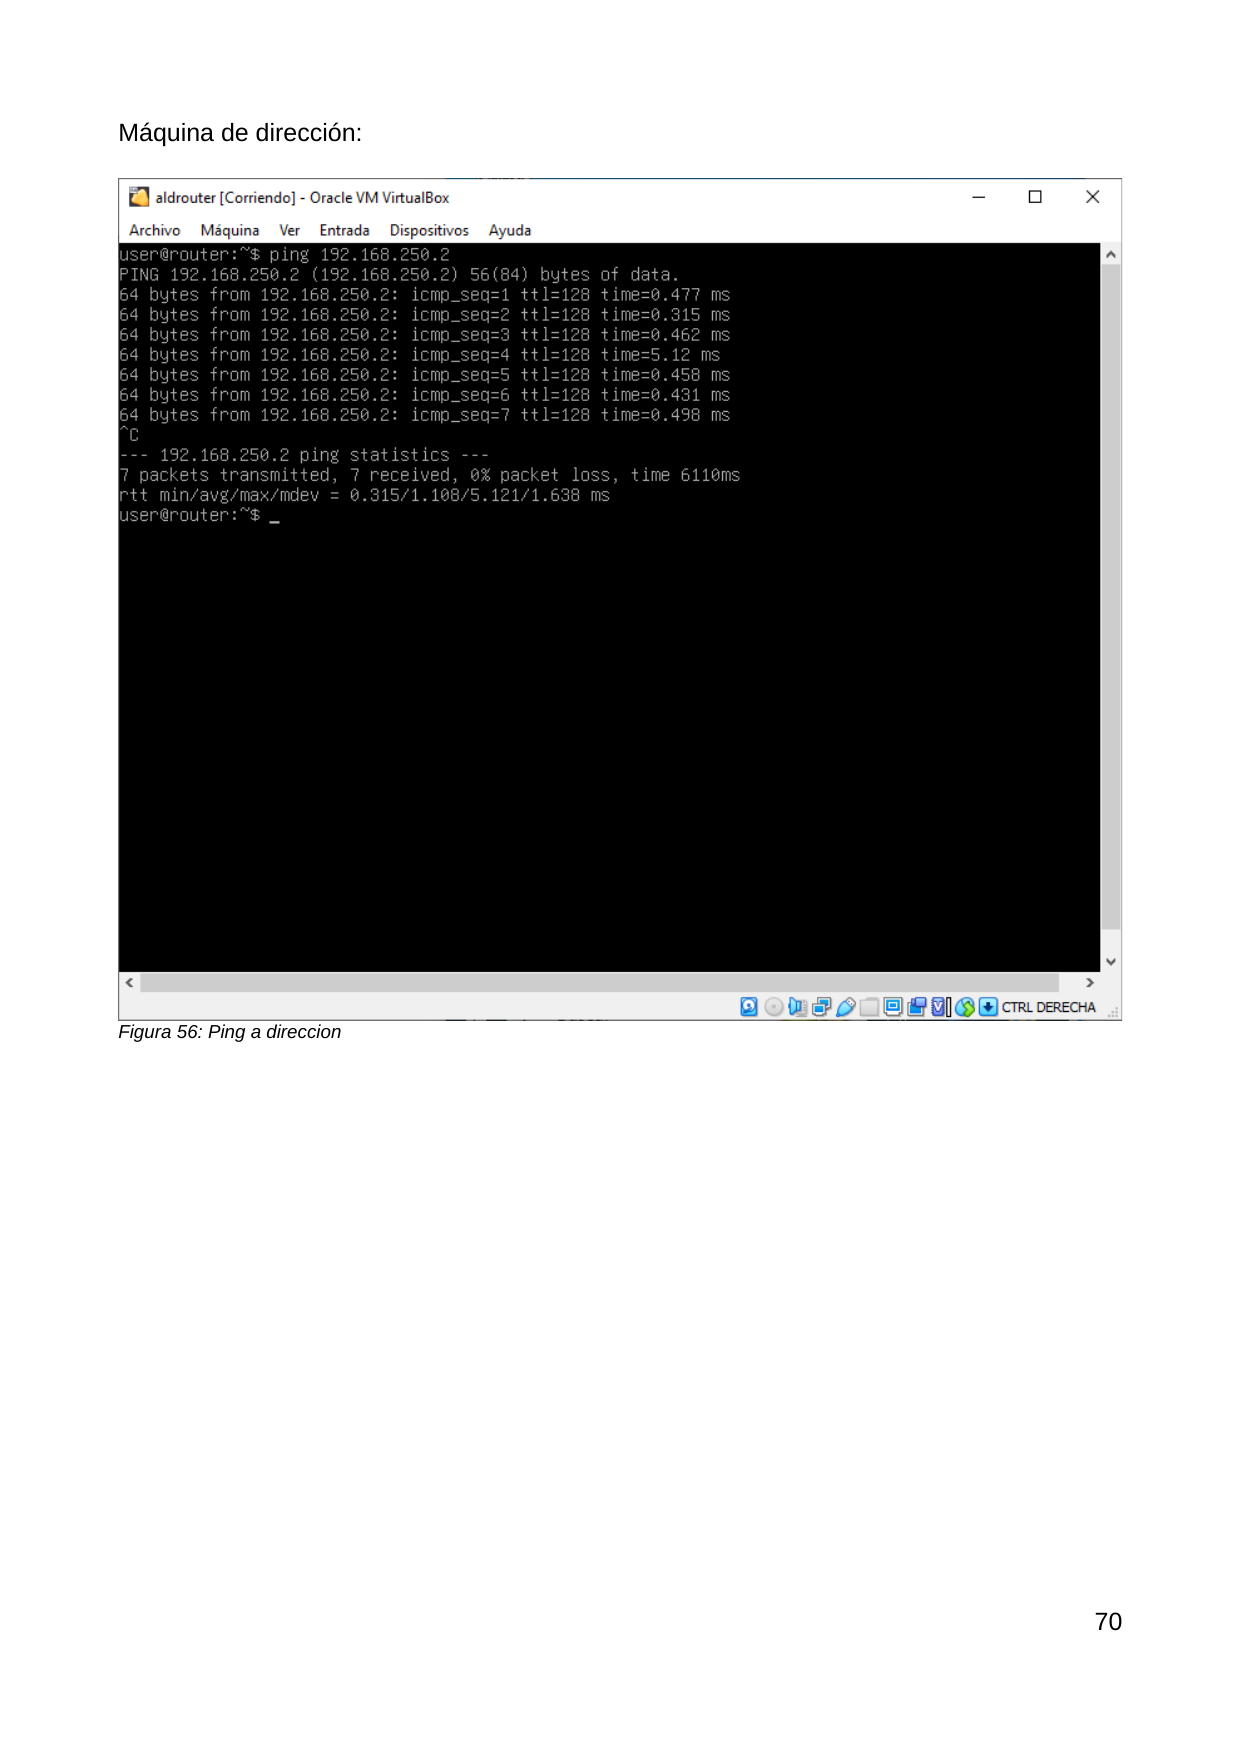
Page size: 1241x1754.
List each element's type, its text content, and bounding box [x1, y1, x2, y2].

text Máquina de dirección: [118, 118, 1122, 147]
picture [118, 178, 1123, 1021]
text Figura 56: Ping a direccion [118, 1021, 1122, 1042]
